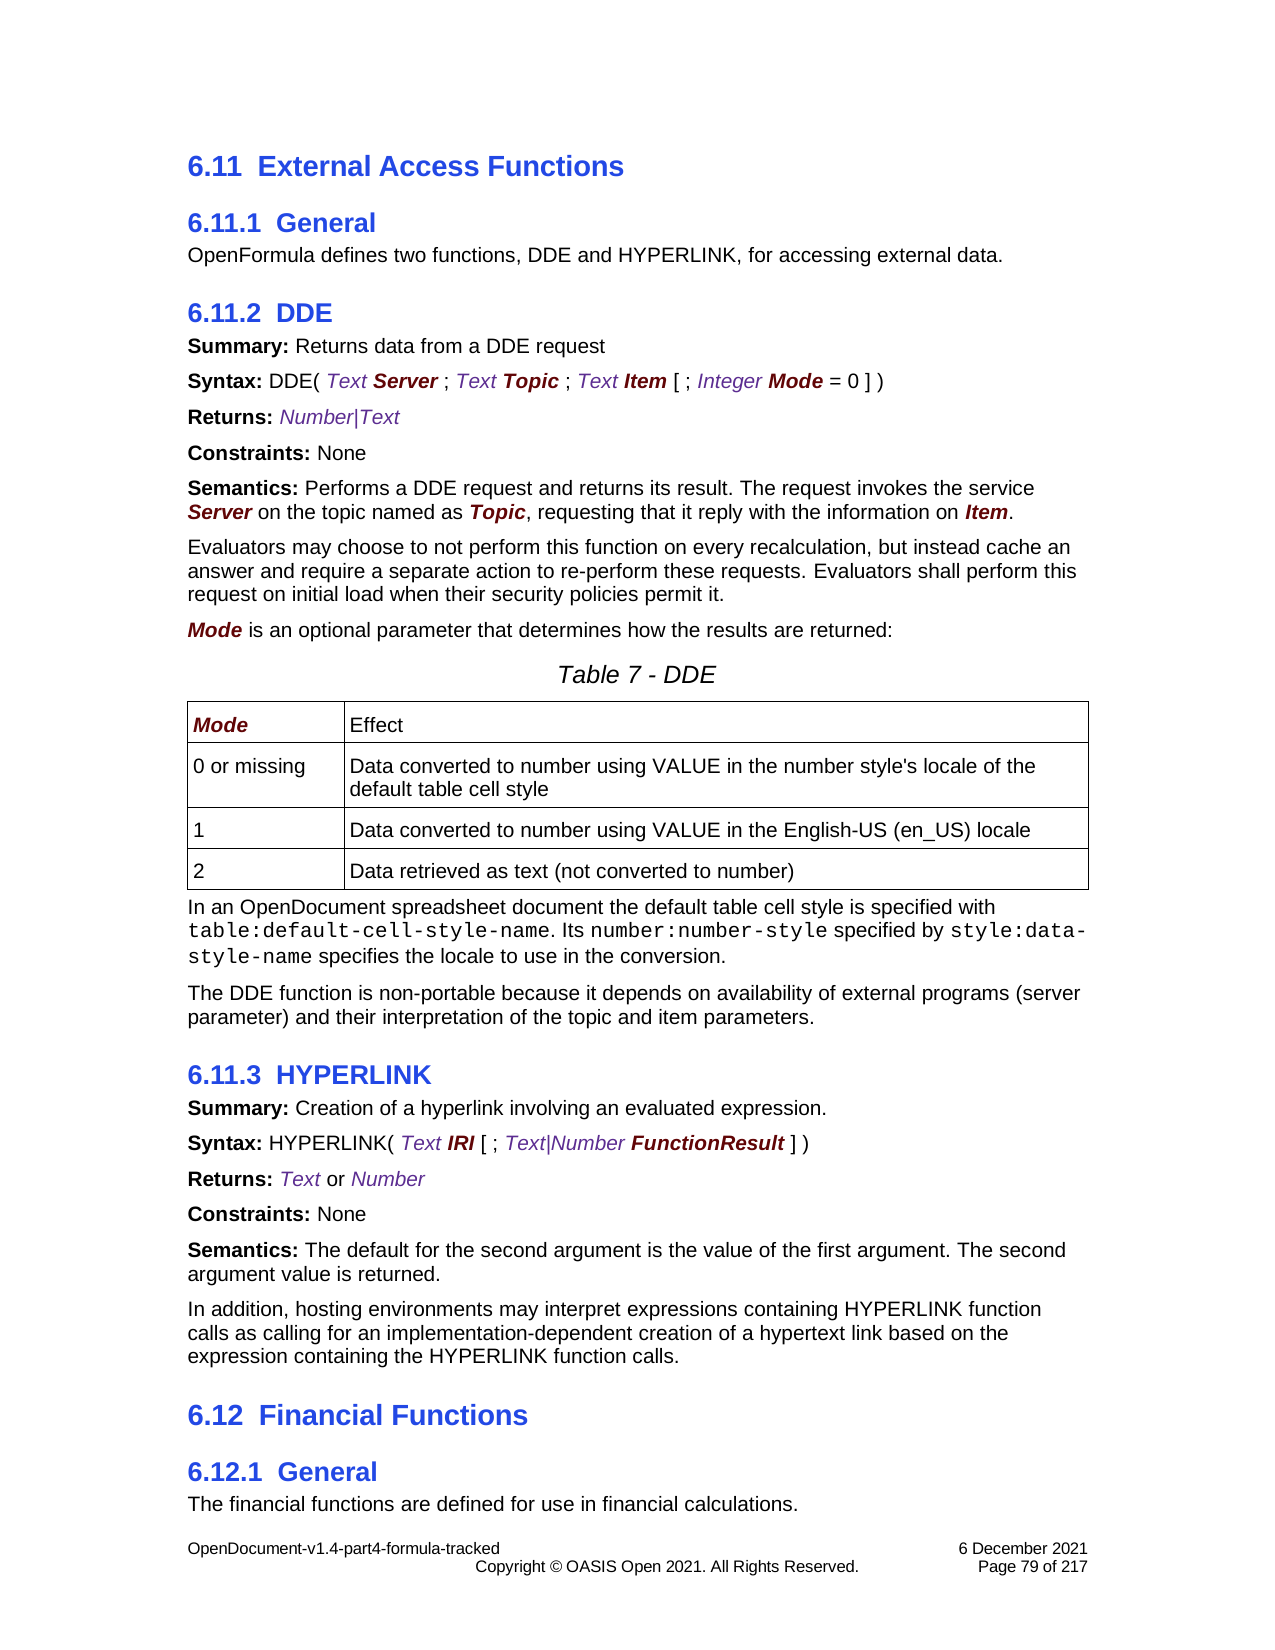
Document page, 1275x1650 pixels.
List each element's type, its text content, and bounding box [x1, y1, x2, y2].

table_header Mode [188, 702, 344, 742]
text Evaluators may choose to not perform this function on every recalculation, but instead cache an answer and require a separate action to re-perform these requests. Evaluators shall perform this request on initial load when their security policies permit it. [187, 536, 1088, 606]
text Constraints: None [187, 441, 1088, 464]
table_cell 1 [188, 808, 344, 848]
text In addition, hosting environments may interpret expressions containing HYPERLINK function calls as calling for an implementation-dependent creation of a hypertext link based on the expression containing the HYPERLINK function calls. [187, 1298, 1088, 1368]
text In an OpenDocument spreadsheet document the default table cell style is specified with table:default-cell-style-name. Its number:number-style specified by style:data-style-name specifies the locale to use in the conversion. [187, 895, 1088, 970]
text Syntax: DDE( Text Server ; Text Topic ; Text Item [ ; Integer Mode = 0 ] ) [187, 370, 1088, 393]
subtitle DDE [187, 298, 1088, 328]
text Table 7 - DDE [187, 661, 1088, 689]
table_cell Data retrieved as text (not converted to number) [345, 849, 1088, 889]
text Returns: Text or Number [187, 1167, 1088, 1191]
subtitle External Access Functions [187, 150, 1088, 182]
text The DDE function is non-portable because it depends on availability of external programs (server parameter) and their interpretation of the topic and item parameters. [187, 982, 1088, 1029]
text Mode is an optional parameter that determines how the results are returned: [187, 618, 1088, 642]
text Semantics: The default for the second argument is the value of the first argument. The second argument value is returned. [187, 1238, 1088, 1286]
text The financial functions are defined for use in financial calculations. [187, 1493, 1088, 1516]
text Semantics: Performs a DDE request and returns its result. The request invokes the service Server on the topic named as Topic, requesting that it reply with the information on Item. [187, 477, 1088, 524]
text Syntax: HYPERLINK( Text IRI [ ; Text|Number FunctionResult ] ) [187, 1132, 1088, 1155]
subtitle HYPERLINK [187, 1060, 1088, 1090]
table_header Effect [345, 702, 1088, 742]
table_cell 2 [188, 849, 344, 889]
table_cell Data converted to number using VALUE in the English-US (en_US) locale [345, 808, 1088, 848]
text Returns: Number|Text [187, 405, 1088, 429]
subtitle General [187, 207, 1088, 237]
table_cell Data converted to number using VALUE in the number style's locale of the default table cell style [345, 743, 1088, 807]
text OpenFormula defines two functions, DDE and HYPERLINK, for accessing external data. [187, 243, 1088, 267]
text Constraints: None [187, 1203, 1088, 1226]
text Summary: Returns data from a DDE request [187, 334, 1088, 358]
subtitle Financial Functions [187, 1399, 1088, 1432]
subtitle General [187, 1457, 1088, 1487]
table_cell 0 or missing [188, 743, 344, 807]
text Summary: Creation of a hyperlink involving an evaluated expression. [187, 1096, 1088, 1119]
